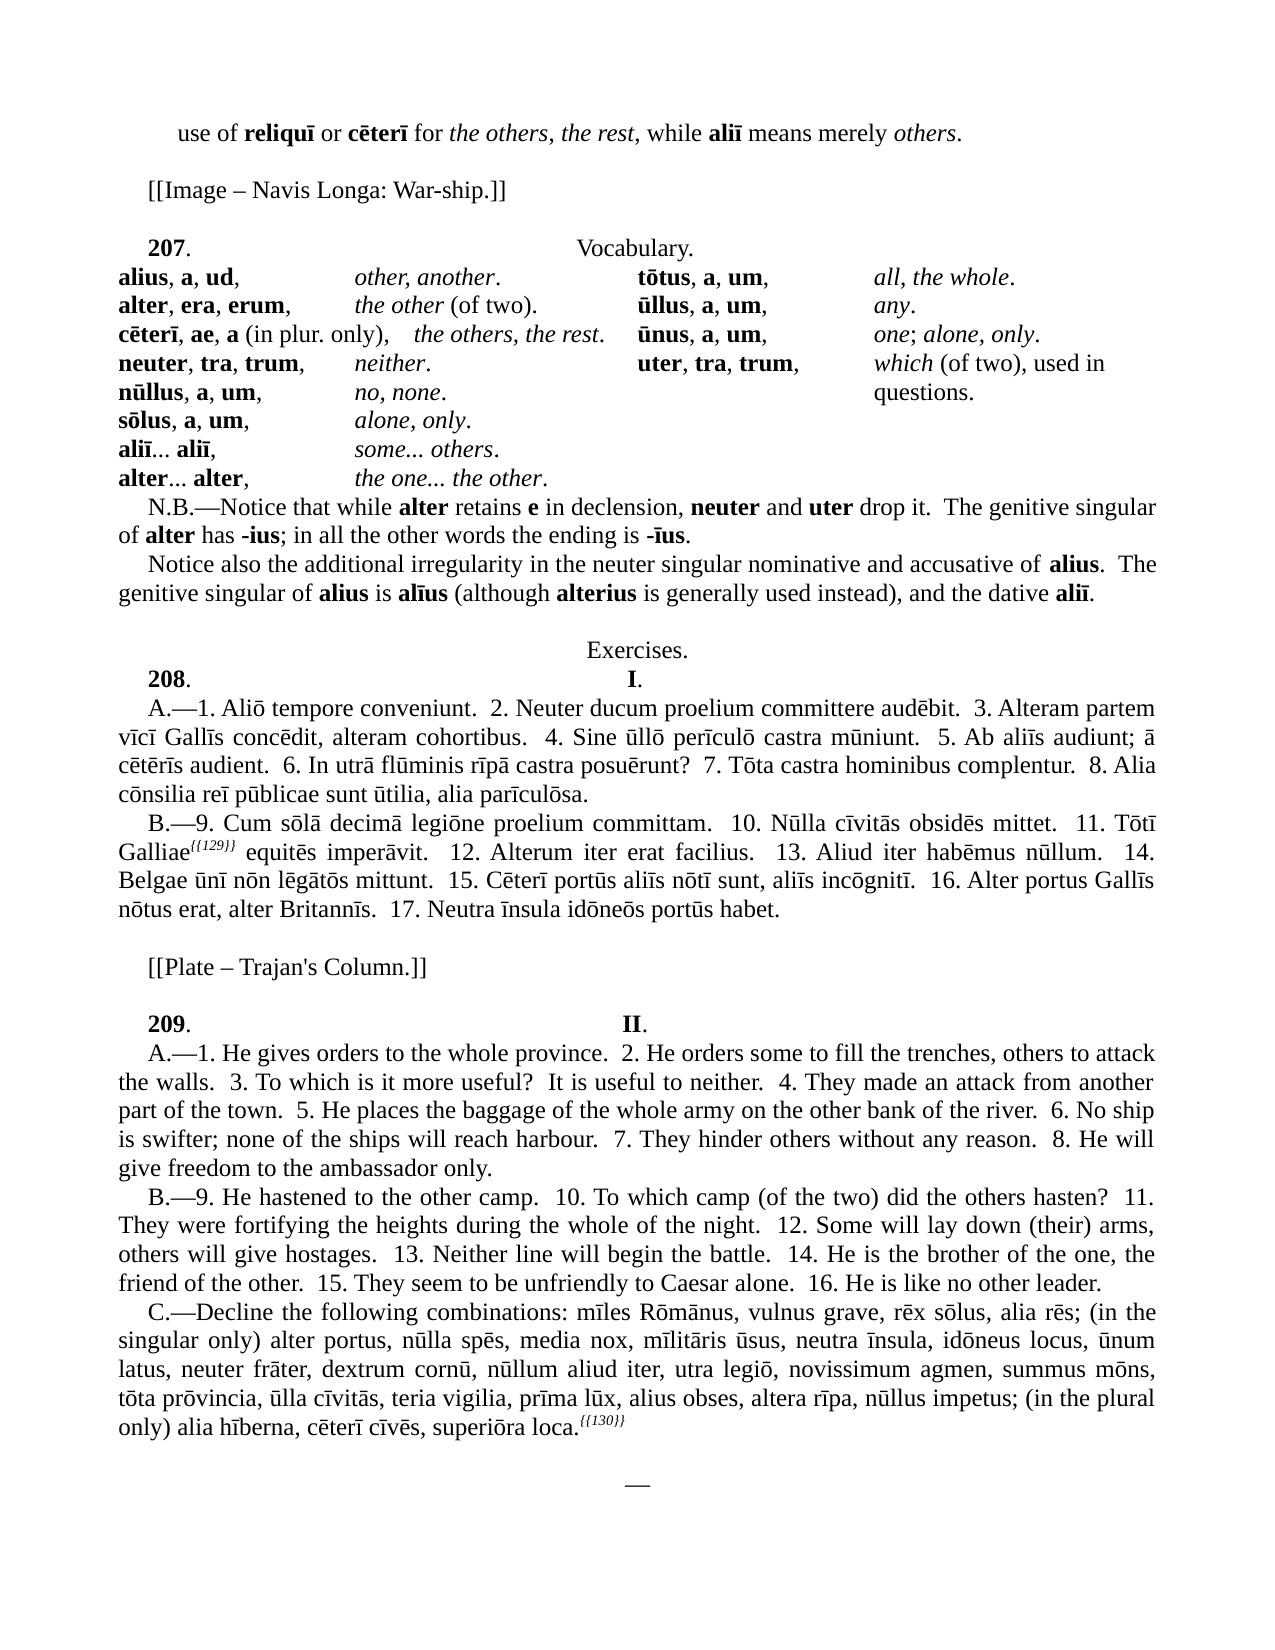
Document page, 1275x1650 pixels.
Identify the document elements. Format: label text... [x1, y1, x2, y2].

text A.—1. He gives orders to the whole province. 2. He orders some to fill the trenches, others to attack the walls. 3. To which is it more useful? It is useful to neither. 4. They made an attack from another part of the town. 5. He places the baggage of the whole army on the other bank of the river. 6. No ship is swifter; none of the ships will reach harbour. 7. They hinder others without any reason. 8. He will give freedom to the ambassador only. [118, 1038, 1157, 1182]
text B.—9. Cum sōlā decimā legiōne proelium committam. 10. Nūlla cīvitās obsidēs mittet. 11. Tōtī Galliae{{129}} equitēs imperāvit. 12. Alterum iter erat facilius. 13. Aliud iter habēmus nūllum. 14. Belgae ūnī nōn lēgātōs mittunt. 15. Cēterī portūs aliīs nōtī sunt, aliīs incōgnitī. 16. Alter portus Gallīs nōtus erat, alter Britannīs. 17. Neutra īnsula idōneōs portūs habet. [118, 808, 1157, 923]
text sōlus, a, um, alone, only. [118, 406, 637, 434]
text alius, a, ud, other, another. [118, 262, 637, 291]
text aliī... aliī, some... others. [118, 434, 1157, 463]
text [[Image – Navis Longa: War-ship.]] [118, 176, 1157, 204]
text 207. Vocabulary. [118, 233, 1157, 262]
text cēterī, ae, a (in plur. only), the others, the rest. [118, 319, 637, 348]
text Exercises. [118, 636, 1157, 664]
text ūnus, a, um, one; alone, only. [637, 319, 1157, 348]
text B.—9. He hastened to the other camp. 10. To which camp (of the two) did the others hasten? 11. They were fortifying the heights during the whole of the night. 12. Some will lay down (their) arms, others will give hostages. 13. Neither line will begin the battle. 14. He is the brother of the one, the friend of the other. 15. They seem to be unfriendly to Caesar alone. 16. He is like no other leader. [118, 1182, 1157, 1297]
text Notice also the additional irregularity in the neuter singular nominative and accusative of alius. The genitive singular of alius is alīus (although alterius is generally used instead), and the dative aliī. [118, 549, 1157, 607]
text 208. I. [118, 664, 1157, 693]
text use of reliquī or cēterī for the others, the rest, while aliī means merely others. [118, 118, 1157, 147]
text A.—1. Aliō tempore conveniunt. 2. Neuter ducum proelium committere audēbit. 3. Alteram partem vīcī Gallīs concēdit, alteram cohortibus. 4. Sine ūllō perīculō castra mūniunt. 5. Ab aliīs audiunt; ā cētērīs audient. 6. In utrā flūminis rīpā castra posuērunt? 7. Tōta castra hominibus complentur. 8. Alia cōnsilia reī pūblicae sunt ūtilia, alia parīculōsa. [118, 693, 1157, 808]
text tōtus, a, um, all, the whole. [637, 262, 1157, 291]
text 209. II. [118, 1009, 1157, 1038]
text alter, era, erum, the other (of two). [118, 291, 637, 319]
text neuter, tra, trum, neither. [118, 348, 637, 377]
text C.—Decline the following combinations: mīles Rōmānus, vulnus grave, rēx sōlus, alia rēs; (in the singular only) alter portus, nūlla spēs, media nox, mīlitāris ūsus, neutra īnsula, idōneus locus, ūnum latus, neuter frāter, dextrum cornū, nūllum aliud iter, utra legiō, novissimum agmen, summus mōns, tōta prōvincia, ūlla cīvitās, teria vigilia, prīma lūx, alius obses, altera rīpa, nūllus impetus; (in the plural only) alia hīberna, cēterī cīvēs, superiōra loca.{{130}} [118, 1297, 1157, 1441]
text ūllus, a, um, any. [637, 291, 1157, 319]
text nūllus, a, um, no, none. [118, 377, 637, 406]
text N.B.—Notice that while alter retains e in declension, neuter and uter drop it. The genitive singular of alter has -ius; in all the other words the ending is -īus. [118, 492, 1157, 549]
text [[Plate – Trajan's Column.]] [118, 952, 1157, 981]
text alter... alter, the one... the other. [118, 463, 1157, 492]
text — [118, 1469, 1157, 1498]
text uter, tra, trum, which (of two), used in questions. [637, 348, 1157, 406]
